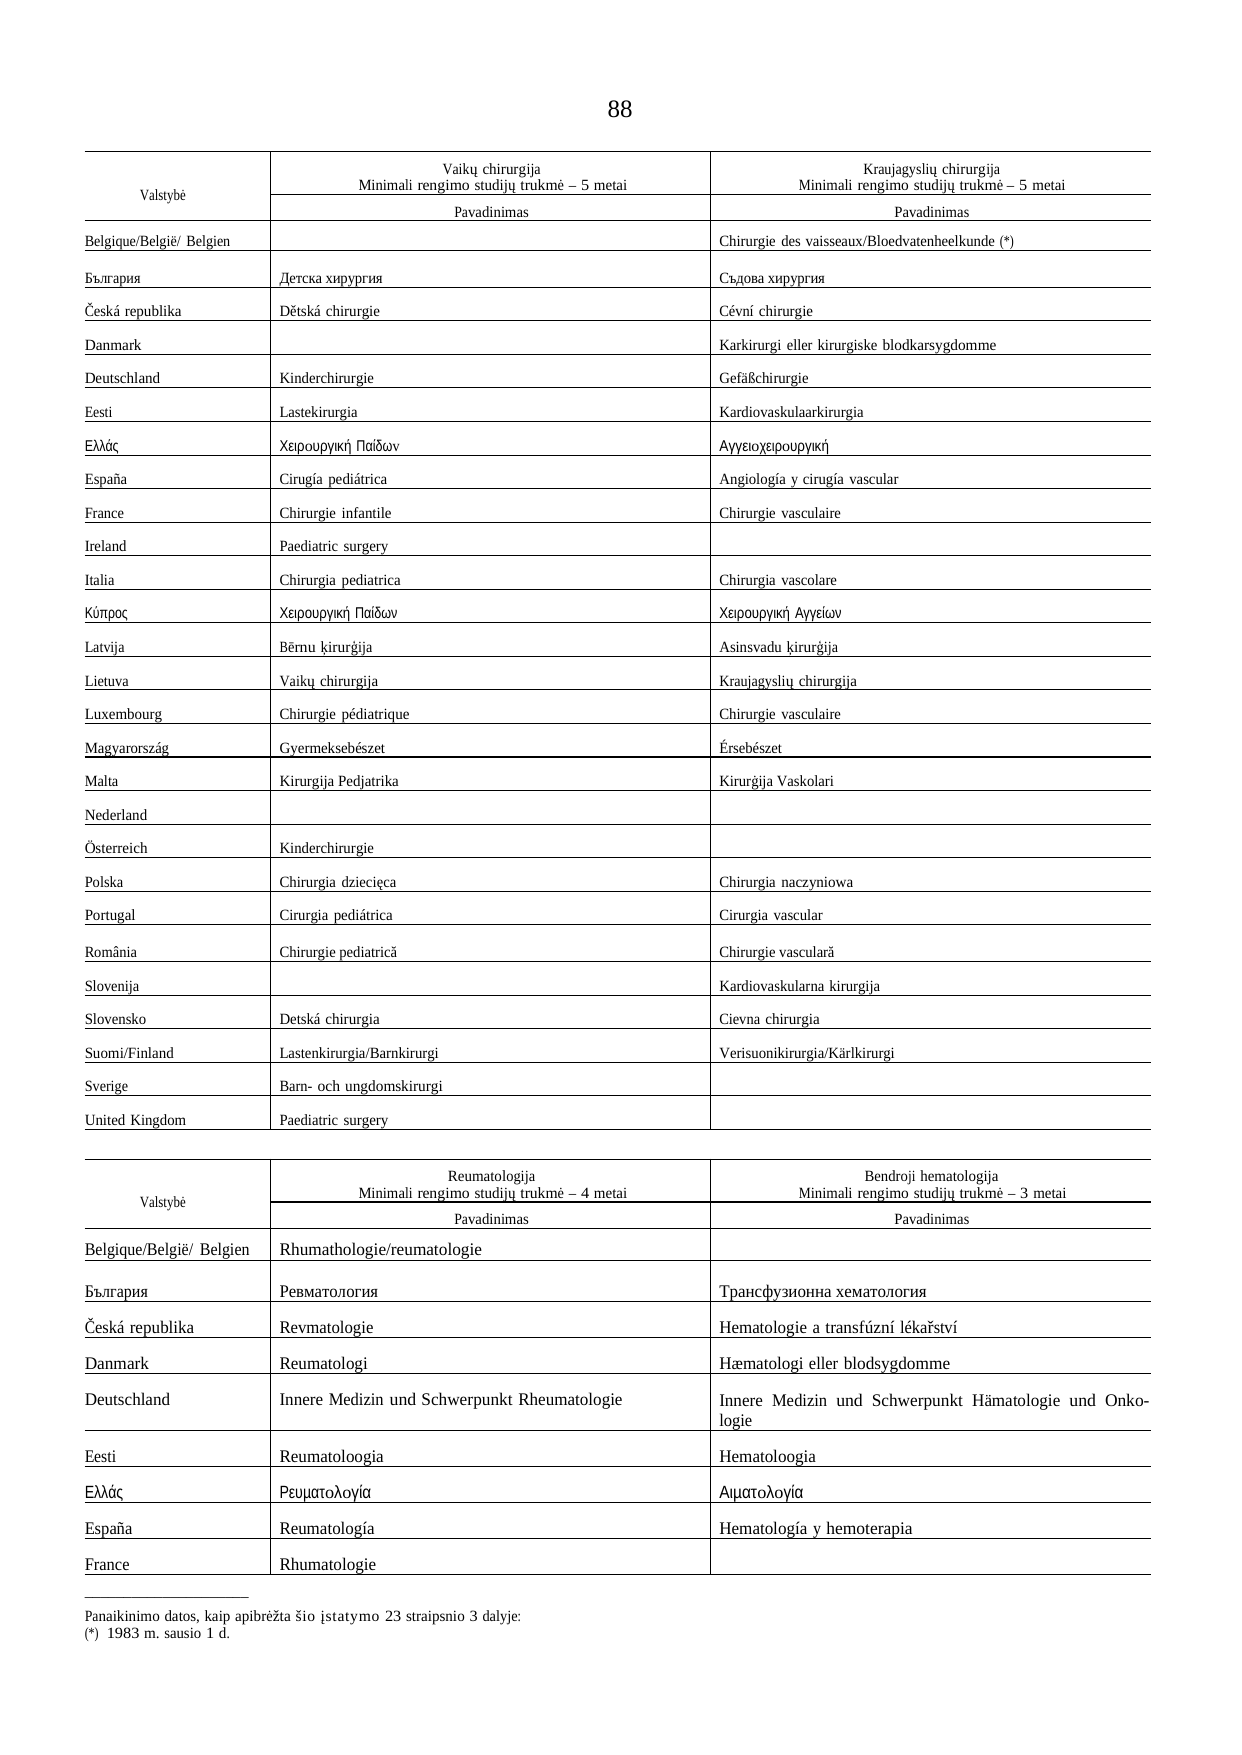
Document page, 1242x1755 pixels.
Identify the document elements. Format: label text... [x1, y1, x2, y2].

table_cell Detská chirurgia [271, 996, 710, 1028]
table_cell Αιµατoλoγία [711, 1467, 1151, 1502]
table_cell Κύπρος [85, 590, 270, 622]
table_cell Pavadinimas [711, 195, 1151, 220]
table_cell Belgique/België/ Belgien [85, 1229, 270, 1259]
table_cell Cévní chirurgie [711, 288, 1151, 320]
table_cell Latvija [85, 623, 270, 656]
table_cell United Kingdom [85, 1096, 270, 1129]
table_cell България [85, 1261, 270, 1301]
table_header Valstybė [85, 152, 270, 220]
table_cell Eesti [85, 1431, 270, 1466]
table_cell [711, 825, 1151, 857]
table_cell Sverige [85, 1063, 270, 1095]
table_cell Lastekirurgia [271, 388, 710, 421]
table_cell [711, 1229, 1151, 1259]
table_cell Gyermeksebészet [271, 724, 710, 756]
table_cell Chirurgie pediatrică [271, 925, 710, 961]
table_cell Kirurgija Pedjatrika [271, 758, 710, 790]
table_cell España [85, 1503, 270, 1538]
table_cell Slovenija [85, 962, 270, 994]
table_cell Angiología y cirugía vascular [711, 456, 1151, 488]
table_cell Rhumathologie/reumatologie [271, 1229, 710, 1259]
table_cell Χειρουργική Αγγείων [711, 590, 1151, 622]
table_cell Chirurgia vascolare [711, 556, 1151, 589]
table_cell Chirurgie infantile [271, 489, 710, 522]
table_cell Hæmatologi eller blodsygdomme [711, 1338, 1151, 1373]
table_cell Lastenkirurgia/Barnkirurgi [271, 1029, 710, 1062]
table_cell Ireland [85, 523, 270, 555]
table_cell Pavadinimas [271, 195, 710, 220]
table_cell _____________________ Panaikinimo datos, kaip apibrėžta šio įstatymo 23 straipsnio 3 dalyje: (*) 1983 m. sausio 1 d. [85, 1575, 1151, 1642]
table_cell România [85, 925, 270, 961]
table_cell Vaikų chirurgija [271, 657, 710, 689]
table_cell Chirurgia dziecięca [271, 858, 710, 891]
table_cell Ελλάς [85, 422, 270, 454]
table_cell France [85, 1539, 270, 1574]
table_cell Chirurgia pediatrica [271, 556, 710, 589]
table_cell Детска хирургия [271, 251, 710, 287]
table_cell Pavadinimas [271, 1203, 710, 1228]
table_cell España [85, 456, 270, 488]
table_header Bendroji hematologija Minimali rengimo studijų trukmė – 3 metai [711, 1160, 1151, 1201]
table_header Valstybė [85, 1160, 270, 1228]
table_cell Polska [85, 858, 270, 891]
table_cell Χειρουργική Παίδων [271, 590, 710, 622]
table_cell Verisuonikirurgia/Kärlkirurgi [711, 1029, 1151, 1062]
table_cell Deutschland [85, 1374, 270, 1430]
table_cell Ελλάς [85, 1467, 270, 1502]
table_cell Ревматология [271, 1261, 710, 1301]
table_cell Barn- och ungdomskirurgi [271, 1063, 710, 1095]
table_cell Revmatologie [271, 1302, 710, 1337]
table_cell [711, 791, 1151, 823]
table_cell Paediatric surgery [271, 523, 710, 555]
table_cell Česká republika [85, 1302, 270, 1337]
table_cell Paediatric surgery [271, 1096, 710, 1129]
table_cell Cirurgia vascular [711, 892, 1151, 924]
table_cell Nederland [85, 791, 270, 823]
table_cell Deutschland [85, 355, 270, 387]
table_cell Dětská chirurgie [271, 288, 710, 320]
table_cell Karkirurgi eller kirurgiske blodkarsygdomme [711, 321, 1151, 354]
table_cell Česká republika [85, 288, 270, 320]
table_cell Съдова хирургия [711, 251, 1151, 287]
table_cell Pavadinimas [711, 1203, 1151, 1228]
table_cell Hematoloogia [711, 1431, 1151, 1466]
table_cell Kinderchirurgie [271, 355, 710, 387]
table_cell Χειρoυργική Παίδωv [271, 422, 710, 454]
table_cell Gefäßchirurgie [711, 355, 1151, 387]
table_cell Chirurgia naczyniowa [711, 858, 1151, 891]
table_cell Lietuva [85, 657, 270, 689]
table_cell [711, 1063, 1151, 1095]
table_cell Danmark [85, 321, 270, 354]
table_cell Cirurgia pediátrica [271, 892, 710, 924]
table_header Reumatologija Minimali rengimo studijų trukmė – 4 metai [271, 1160, 710, 1201]
table_cell Érsebészet [711, 724, 1151, 756]
table_cell Italia [85, 556, 270, 589]
table_cell Αγγειoχειρoυργική [711, 422, 1151, 454]
table_cell Трансфузионна хематология [711, 1261, 1151, 1301]
table_cell Cievna chirurgia [711, 996, 1151, 1028]
table_cell France [85, 489, 270, 522]
table_cell [711, 1539, 1151, 1574]
table_cell Chirurgie pédiatrique [271, 690, 710, 723]
table_cell Chirurgie vasculaire [711, 690, 1151, 723]
table_cell Danmark [85, 1338, 270, 1373]
table_cell Cirugía pediátrica [271, 456, 710, 488]
table_cell Innere Medizin und Schwerpunkt Hämatologie und Onko- logie [711, 1374, 1151, 1430]
table_cell Kirurġija Vaskolari [711, 758, 1151, 790]
table_cell Reumatoloogia [271, 1431, 710, 1466]
table_cell Reumatologi [271, 1338, 710, 1373]
table_cell [711, 1096, 1151, 1129]
table_cell Kardiovaskulaarkirurgia [711, 388, 1151, 421]
table_cell Bērnu ķirurģija [271, 623, 710, 656]
table_cell Kardiovaskularna kirurgija [711, 962, 1151, 994]
table_cell Asinsvadu ķirurģija [711, 623, 1151, 656]
table_cell България [85, 251, 270, 287]
table_cell Malta [85, 758, 270, 790]
table_cell [271, 962, 710, 994]
table_cell Chirurgie vasculară [711, 925, 1151, 961]
table_cell Chirurgie vasculaire [711, 489, 1151, 522]
table_cell Rhumatologie [271, 1539, 710, 1574]
table_cell [271, 791, 710, 823]
table_cell Ρευµατoλoγία [271, 1467, 710, 1502]
table_cell Kraujagyslių chirurgija [711, 657, 1151, 689]
table_cell Hematologie a transfúzní lékařství [711, 1302, 1151, 1337]
table_header Kraujagyslių chirurgija Minimali rengimo studijų trukmė – 5 metai [711, 152, 1151, 194]
table_cell Magyarország [85, 724, 270, 756]
table_cell Reumatología [271, 1503, 710, 1538]
table_cell Österreich [85, 825, 270, 857]
table_cell Eesti [85, 388, 270, 421]
table_cell Portugal [85, 892, 270, 924]
table_cell Belgique/België/ Belgien [85, 221, 270, 250]
table_cell [85, 1642, 1151, 1692]
table_cell Chirurgie des vaisseaux/Bloedvatenheelkunde (*) [711, 221, 1151, 250]
table_cell [271, 221, 710, 250]
table_header Vaikų chirurgija Minimali rengimo studijų trukmė – 5 metai [271, 152, 710, 194]
table_cell [711, 523, 1151, 555]
table_cell Hematología y hemoterapia [711, 1503, 1151, 1538]
table_cell [271, 321, 710, 354]
table_cell Suomi/Finland [85, 1029, 270, 1062]
table_cell Innere Medizin und Schwerpunkt Rheumatologie [271, 1374, 710, 1430]
table_cell Kinderchirurgie [271, 825, 710, 857]
table_cell Slovensko [85, 996, 270, 1028]
table_cell Luxembourg [85, 690, 270, 723]
